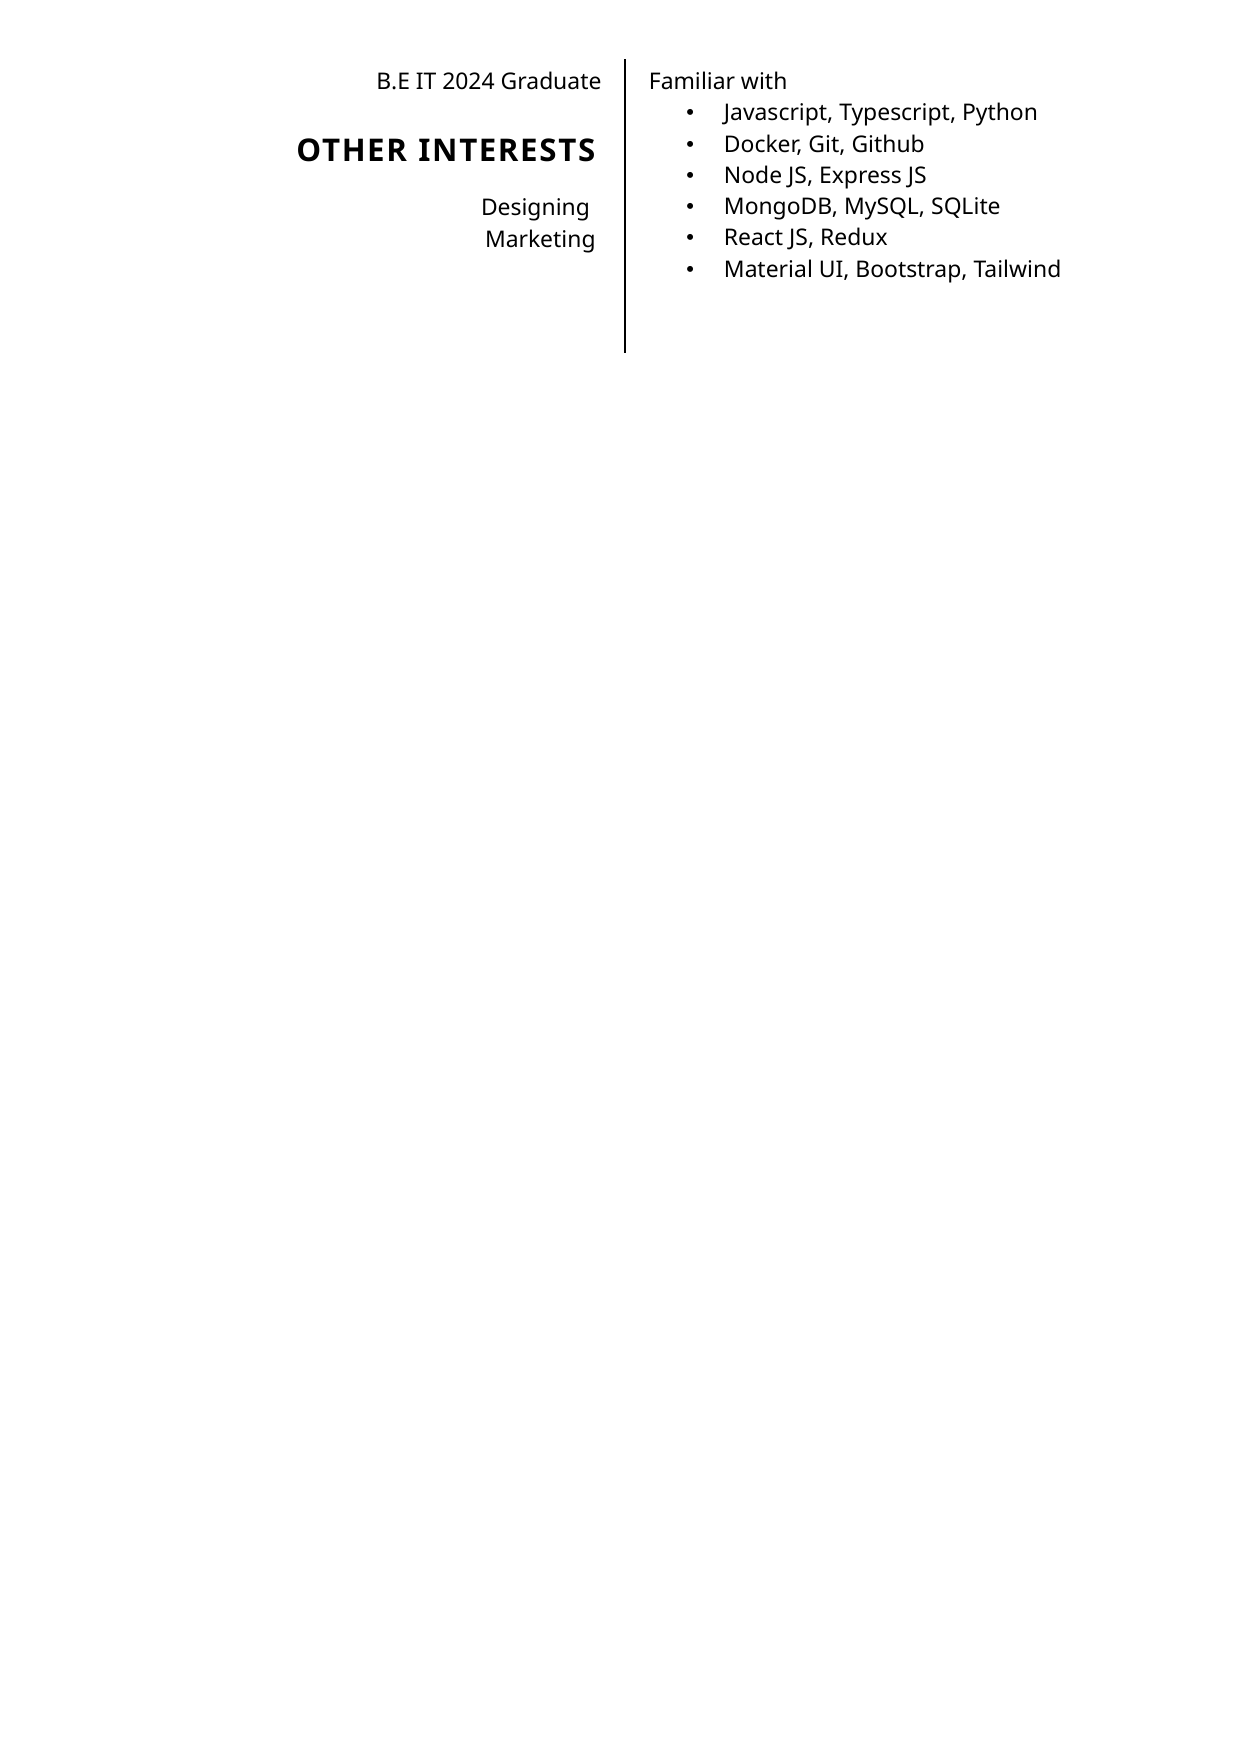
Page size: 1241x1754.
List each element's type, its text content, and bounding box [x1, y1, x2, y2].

table_cell B.E IT 2024 Graduate OTHER INTERESTS Designing Marketing [0, 59, 624, 352]
table_cell Familiar with Javascript, Typescript, Python Docker, Git, Github Node JS, Express JS MongoDB, MySQL, SQLite React JS, Redux Material UI, Bootstrap, Tailwind [626, 59, 1235, 352]
